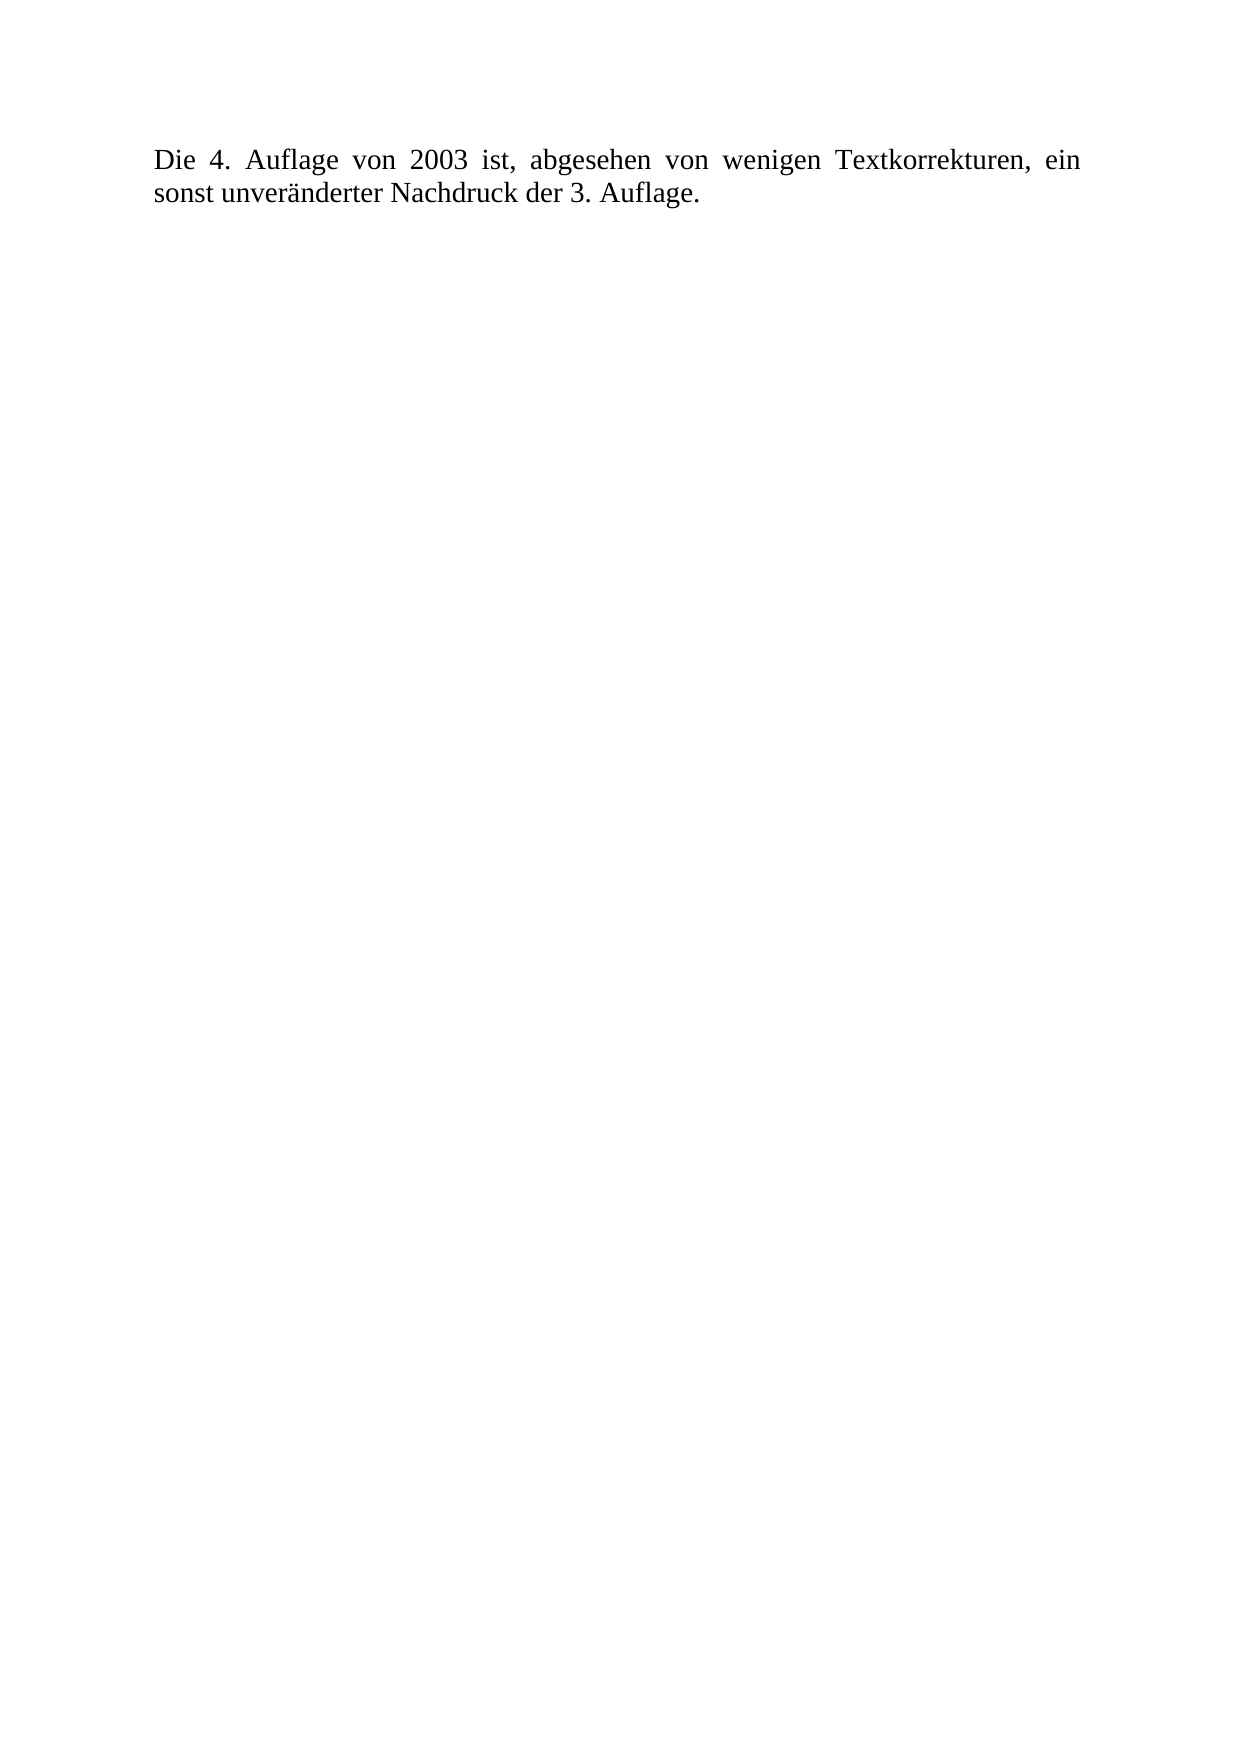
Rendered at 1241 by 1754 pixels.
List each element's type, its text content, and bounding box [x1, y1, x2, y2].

text Die 4. Auflage von 2003 ist, abgesehen von wenigen Textkorrekturen, ein sonst unveränderter Nachdruck der 3. Auflage. [154, 142, 1081, 209]
